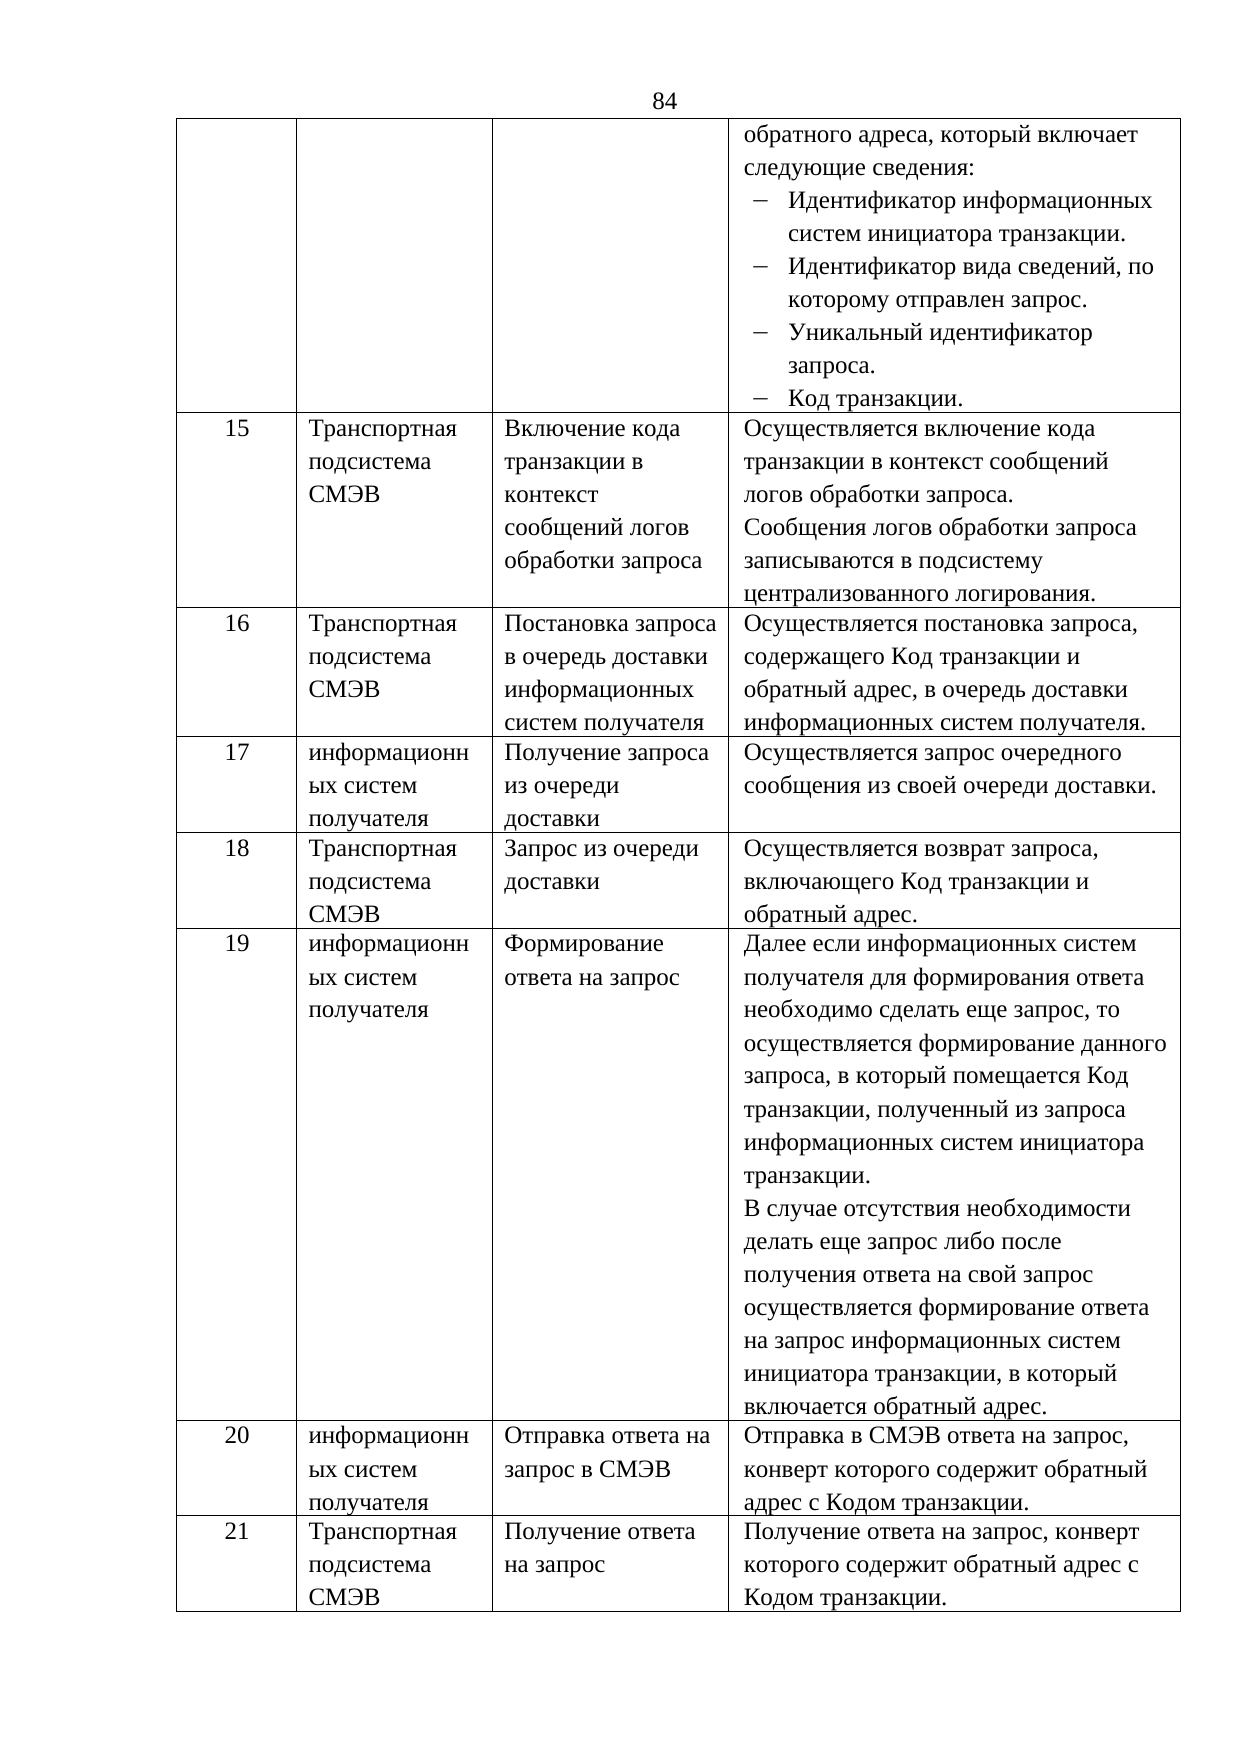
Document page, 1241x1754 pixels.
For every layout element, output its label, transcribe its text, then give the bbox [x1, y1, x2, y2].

table_cell Осуществляется включение кода транзакции в контекст сообщений логов обработки запроса. Сообщения логов обработки запроса записываются в подсистему централизованного логирования. [729, 413, 1180, 607]
table_cell [493, 119, 728, 412]
table_cell Транспортная подсистема СМЭВ [297, 608, 492, 736]
table_cell Осуществляется запрос очередного сообщения из своей очереди доставки. [729, 737, 1180, 832]
table_cell Транспортная подсистема СМЭВ [297, 1516, 492, 1611]
table_cell 18 [177, 833, 296, 927]
table_cell 19 [177, 929, 296, 1419]
table_cell 16 [177, 608, 296, 736]
table_cell Получение ответа на запрос [493, 1516, 728, 1611]
table_cell Транспортная подсистема СМЭВ [297, 413, 492, 607]
table_cell [177, 119, 296, 412]
table_cell информационных систем получателя [297, 1421, 492, 1515]
table_cell Формирование ответа на запрос [493, 929, 728, 1419]
table_cell Далее если информационных систем получателя для формирования ответа необходимо сделать еще запрос, то осуществляется формирование данного запроса, в который помещается Код транзакции, полученный из запроса информационных систем инициатора транзакции. В случае отсутствия необходимости делать еще запрос либо после получения ответа на свой запрос осуществляется формирование ответа на запрос информационных систем инициатора транзакции, в который включается обратный адрес. [729, 929, 1180, 1419]
table_cell 21 [177, 1516, 296, 1611]
table_cell [297, 119, 492, 412]
table_cell информационных систем получателя [297, 737, 492, 832]
table_cell Осуществляется постановка запроса, содержащего Код транзакции и обратный адрес, в очередь доставки информационных систем получателя. [729, 608, 1180, 736]
table_cell 20 [177, 1421, 296, 1515]
table_cell Осуществляется возврат запроса, включающего Код транзакции и обратный адрес. [729, 833, 1180, 927]
table_cell 15 [177, 413, 296, 607]
table_cell Запрос из очереди доставки [493, 833, 728, 927]
table_cell Получение ответа на запрос, конверт которого содержит обратный адрес с Кодом транзакции. [729, 1516, 1180, 1611]
table_cell Постановка запроса в очередь доставки информационных систем получателя [493, 608, 728, 736]
table_cell Транспортная подсистема СМЭВ [297, 833, 492, 927]
table_cell информационных систем получателя [297, 929, 492, 1419]
table_cell 17 [177, 737, 296, 832]
table_cell Получение запроса из очереди доставки [493, 737, 728, 832]
table_cell Отправка ответа на запрос в СМЭВ [493, 1421, 728, 1515]
table_cell Включение кода транзакции в контекст сообщений логов обработки запроса [493, 413, 728, 607]
table_cell обратного адреса, который включает следующие сведения: Идентификатор информационных систем инициатора транзакции. Идентификатор вида сведений, по которому отправлен запрос. Уникальный идентификатор запроса. Код транзакции. [729, 119, 1180, 412]
table_cell Отправка в СМЭВ ответа на запрос, конверт которого содержит обратный адрес с Кодом транзакции. [729, 1421, 1180, 1515]
